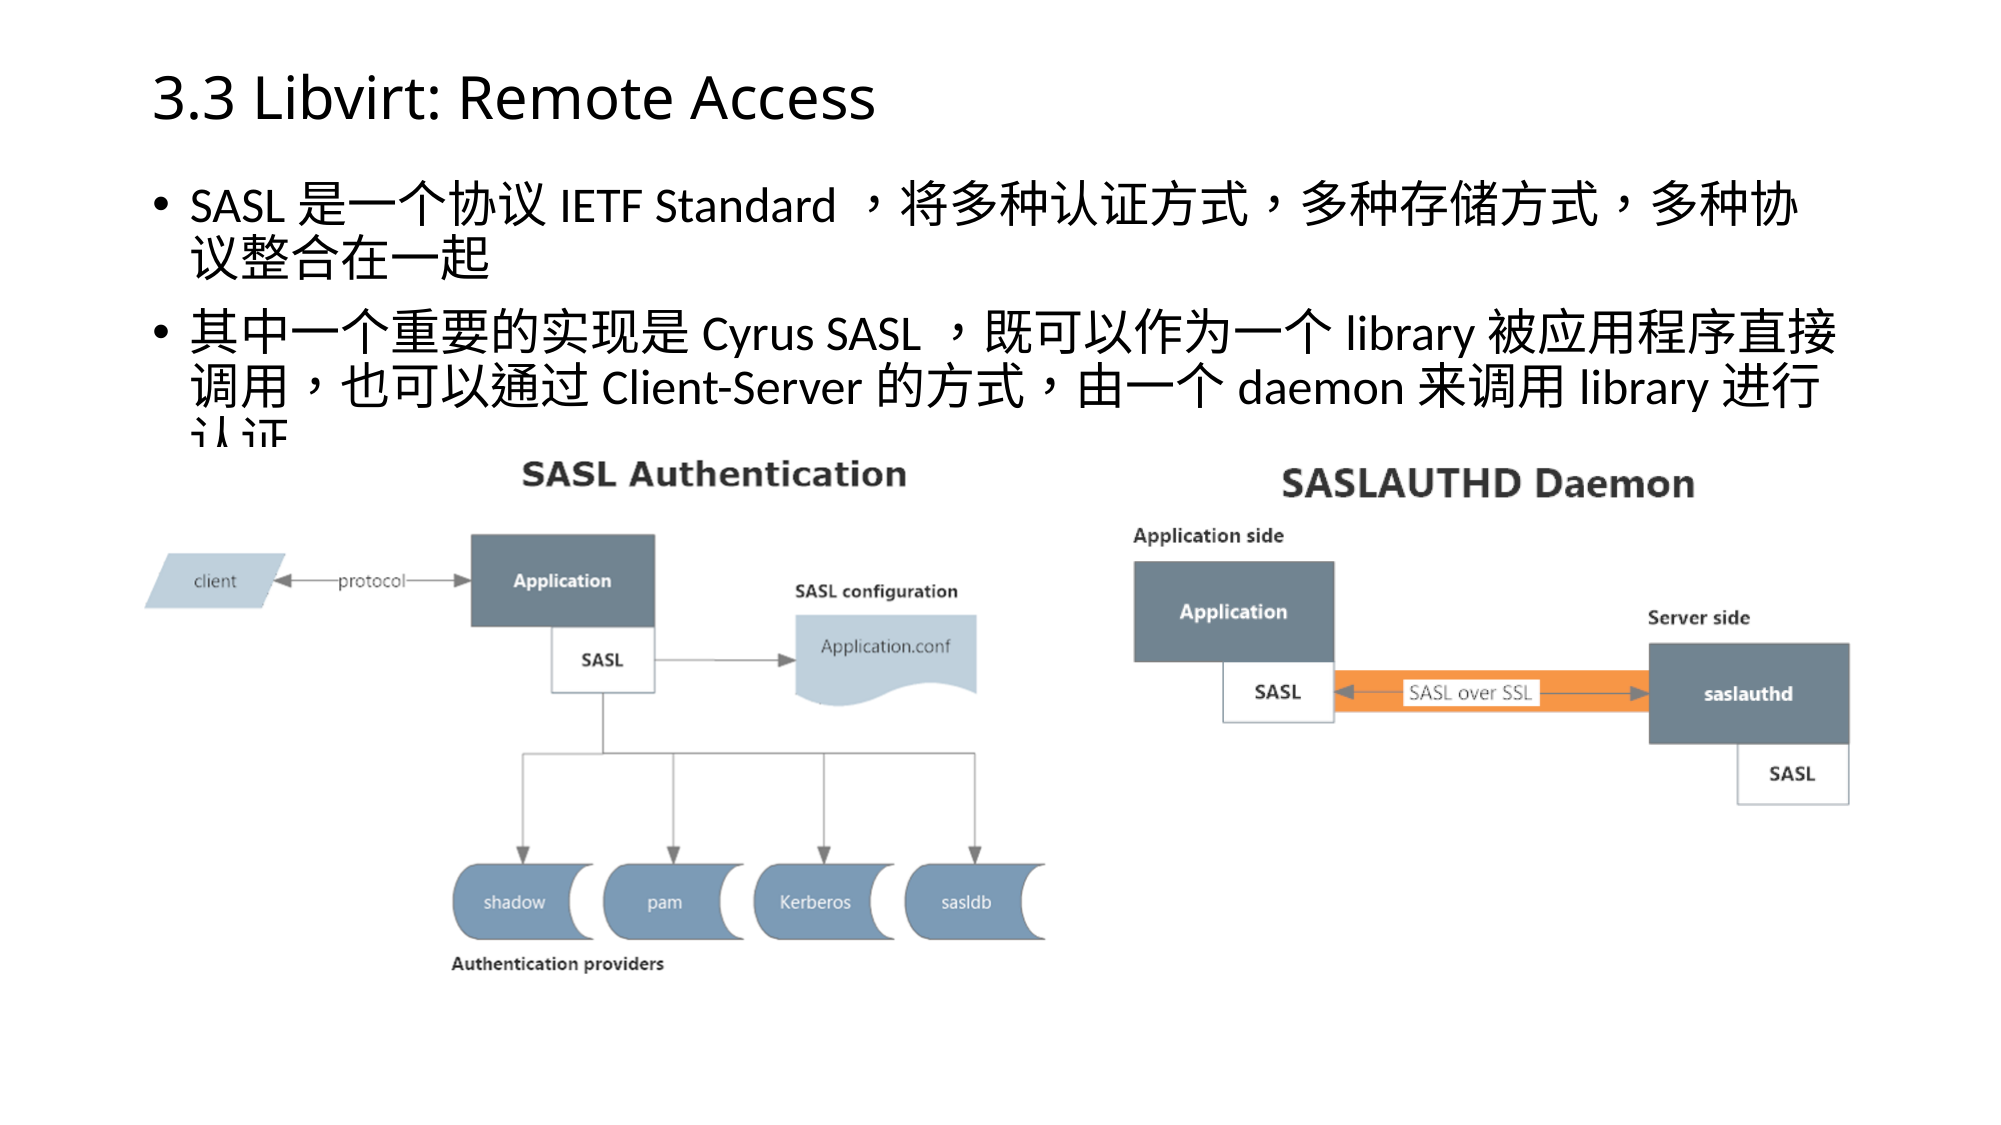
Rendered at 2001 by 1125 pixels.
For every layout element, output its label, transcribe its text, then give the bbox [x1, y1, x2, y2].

picture [1127, 447, 1855, 810]
title 3.3 Libvirt: Remote Access [137, 59, 1863, 140]
list SASL是一个协议IETF Standard，将多种认证方式，多种存储方式，多种协议整合在一起 其中一个重要的实现是Cyrus SASL，既可以作为一个library被应用程序直接调用，也可以通过Client-Server的方式，由一个daemon来调用library进行认证 [137, 171, 1863, 1014]
picture [137, 447, 1051, 981]
